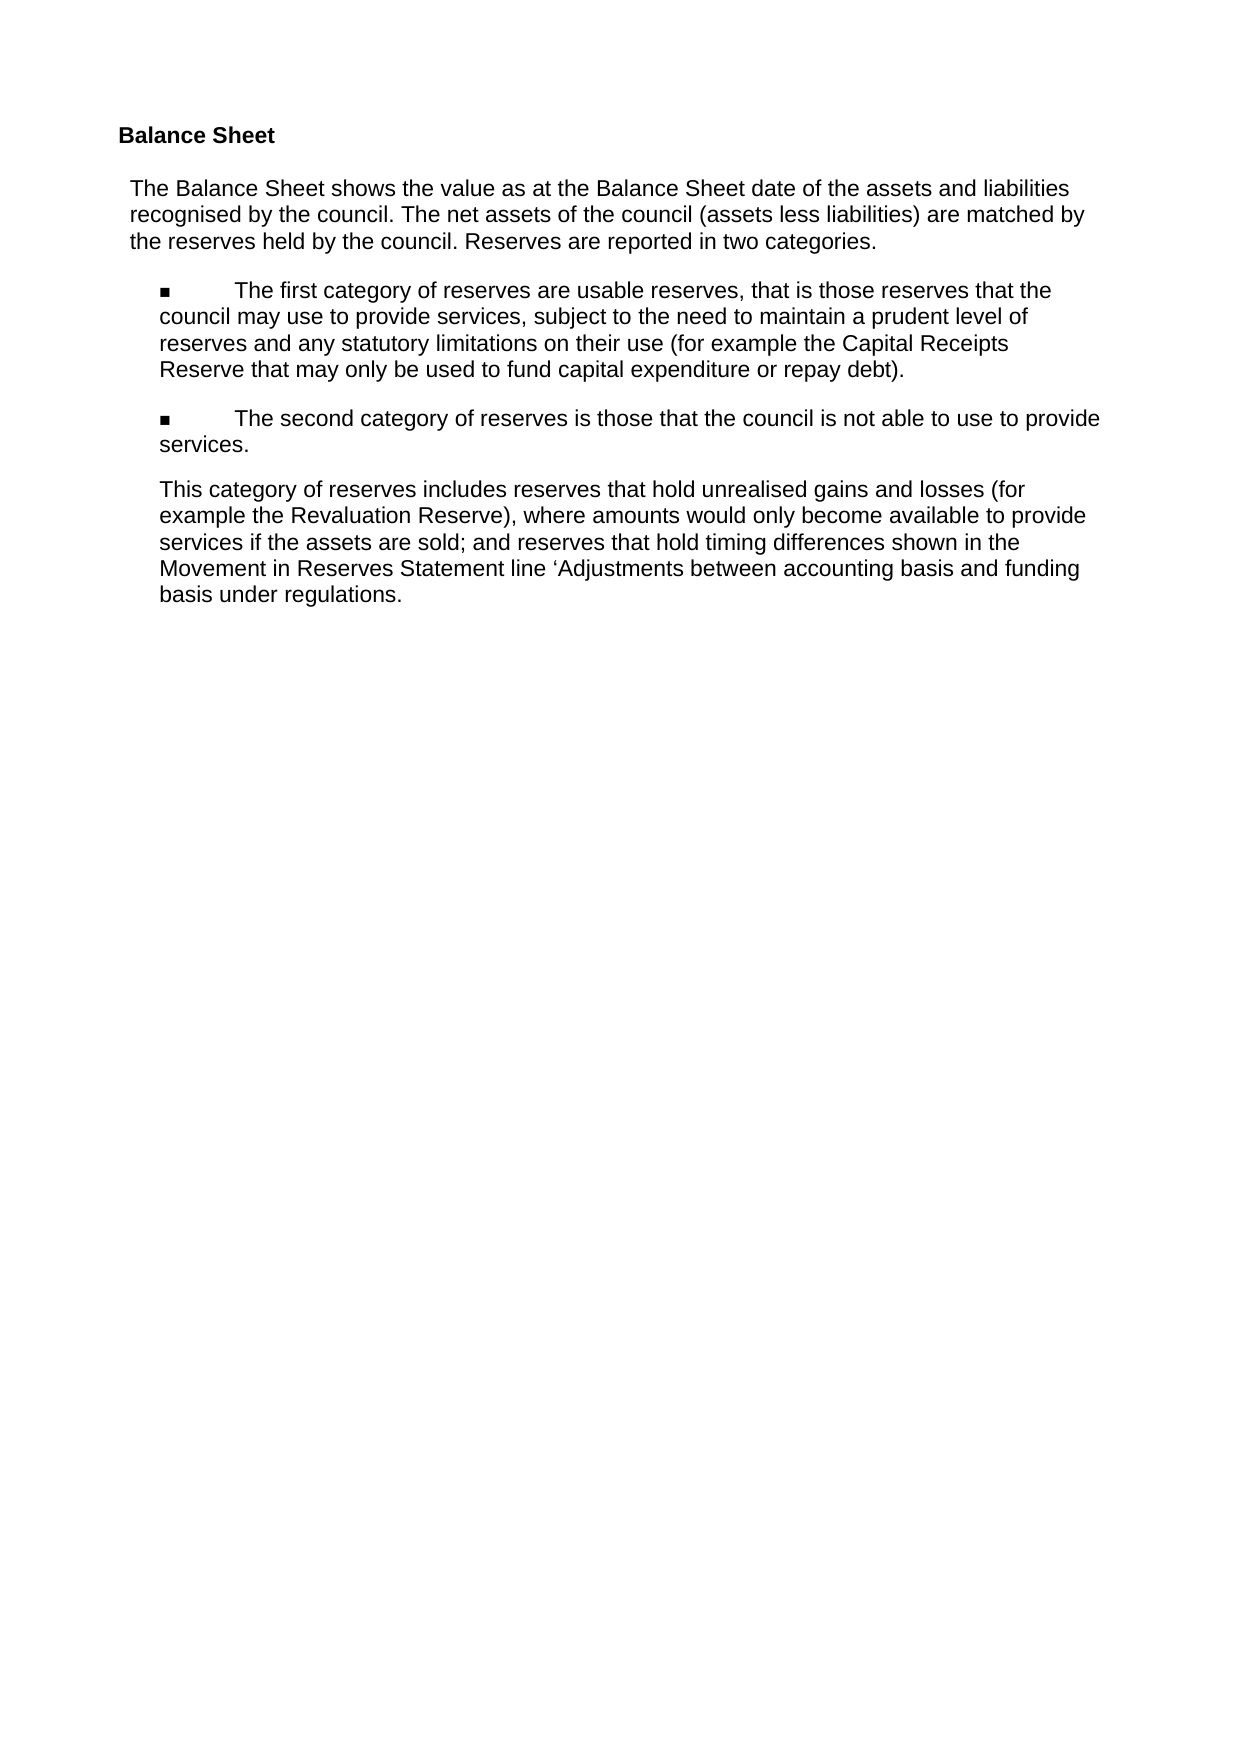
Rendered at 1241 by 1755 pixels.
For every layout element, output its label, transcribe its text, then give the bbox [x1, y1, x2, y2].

list The second category of reserves is those that the council is not able to use to provide services. [159, 405, 1122, 458]
subtitle Balance Sheet [118, 122, 1122, 149]
list The first category of reserves are usable reserves, that is those reserves that the council may use to provide services, subject to the need to maintain a prudent level of reserves and any statutory limitations on their use (for example the Capital Receipts Reserve that may only be used to fund capital expenditure or repay debt). [159, 277, 1079, 382]
text This category of reserves includes reserves that hold unrealised gains and losses (for example the Revaluation Reserve), where amounts would only become available to provide services if the assets are sold; and reserves that hold timing differences shown in the Movement in Reserves Statement line ‘Adjustments between accounting basis and funding basis under regulations. [159, 476, 1107, 607]
text The Balance Sheet shows the value as at the Balance Sheet date of the assets and liabilities recognised by the council. The net assets of the council (assets less liabilities) are matched by the reserves held by the council. Reserves are reported in two categories. [129, 175, 1107, 254]
